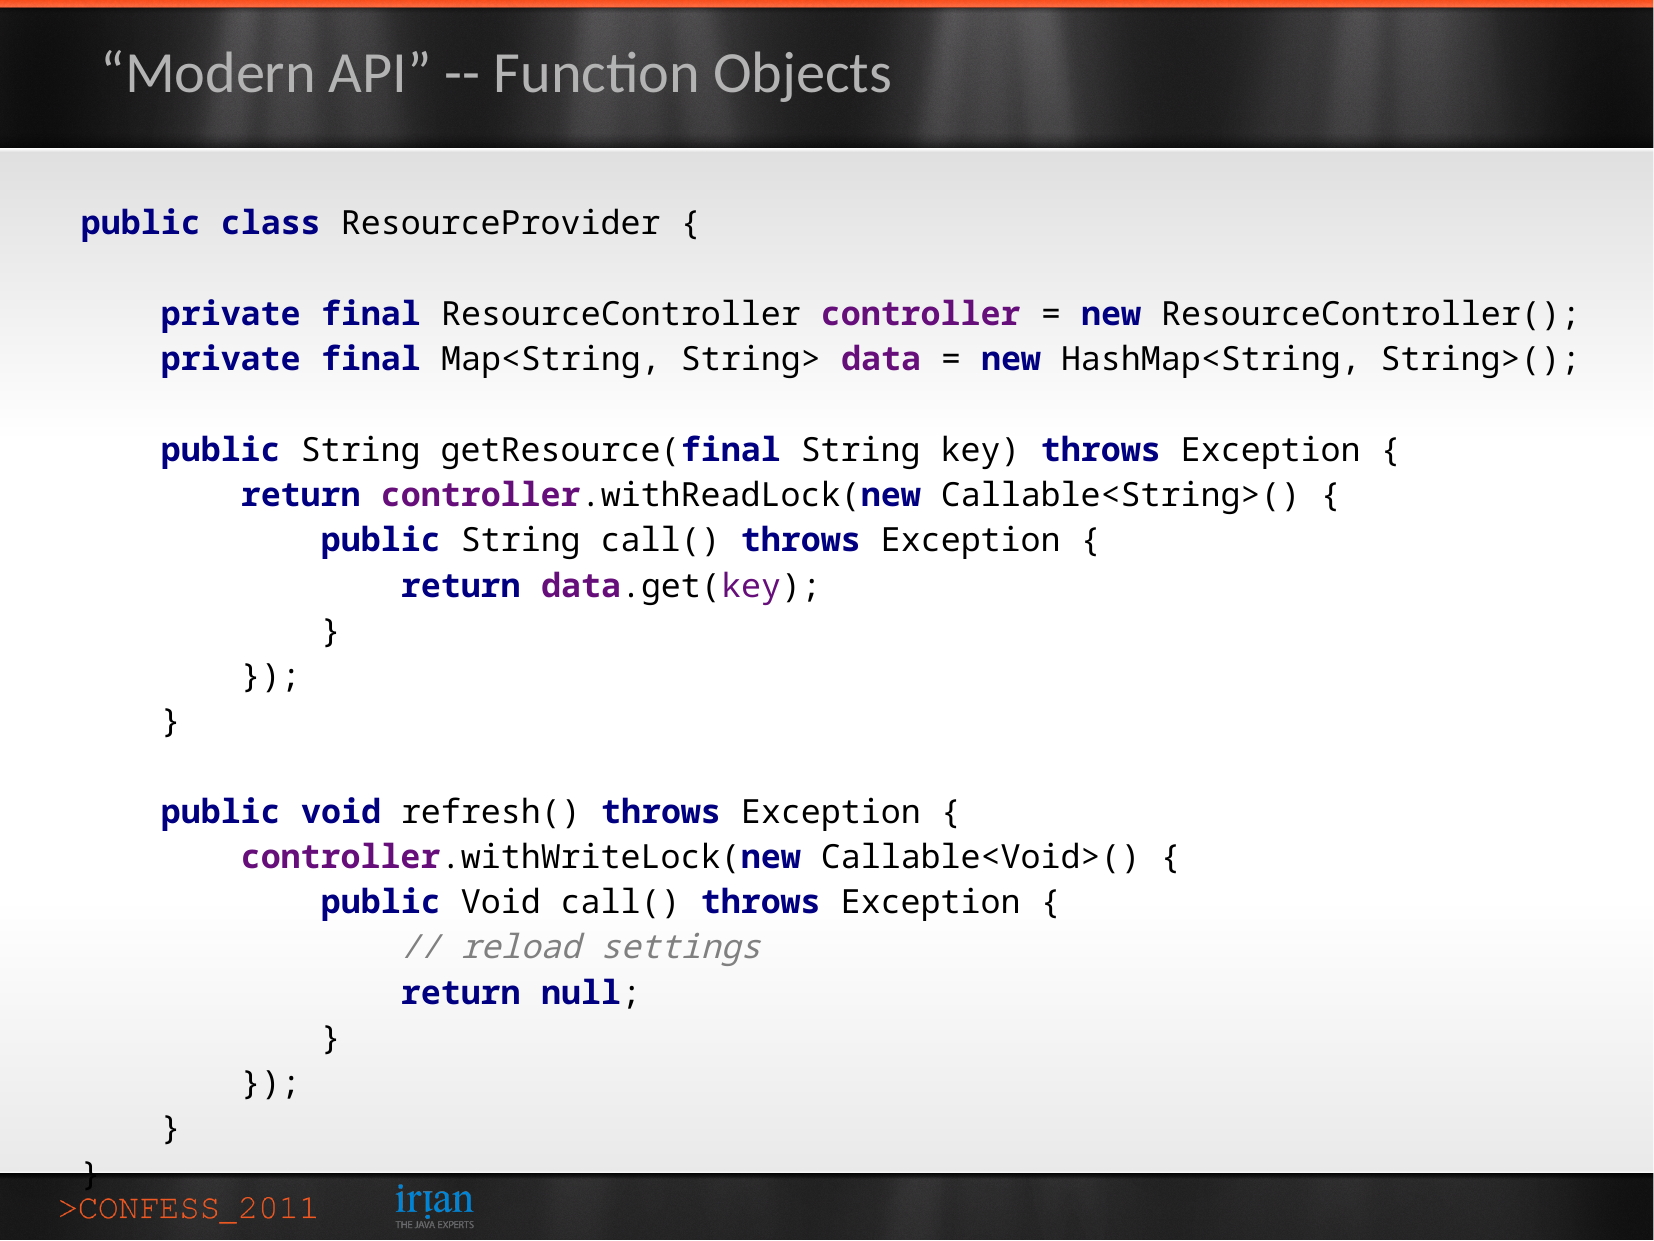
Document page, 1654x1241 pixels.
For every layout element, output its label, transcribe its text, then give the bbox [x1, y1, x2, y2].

title “Modern API” -- Function Objects [100, 6, 1589, 151]
subtitle public class ResourceProvider { private final ResourceController controller = new ResourceController(); private final Map<String, String> data = new HashMap<String, String>(); public String getResource(final String key) throws Exception { return controller.withReadLock(new Callable<String>() { public String call() throws Exception { return data.get(key); } }); } public void refresh() throws Exception { controller.withWriteLock(new Callable<Void>() { public Void call() throws Exception { // reload settings return null; } }); } } [80, 199, 1613, 1047]
picture [0, 0, 1654, 1240]
